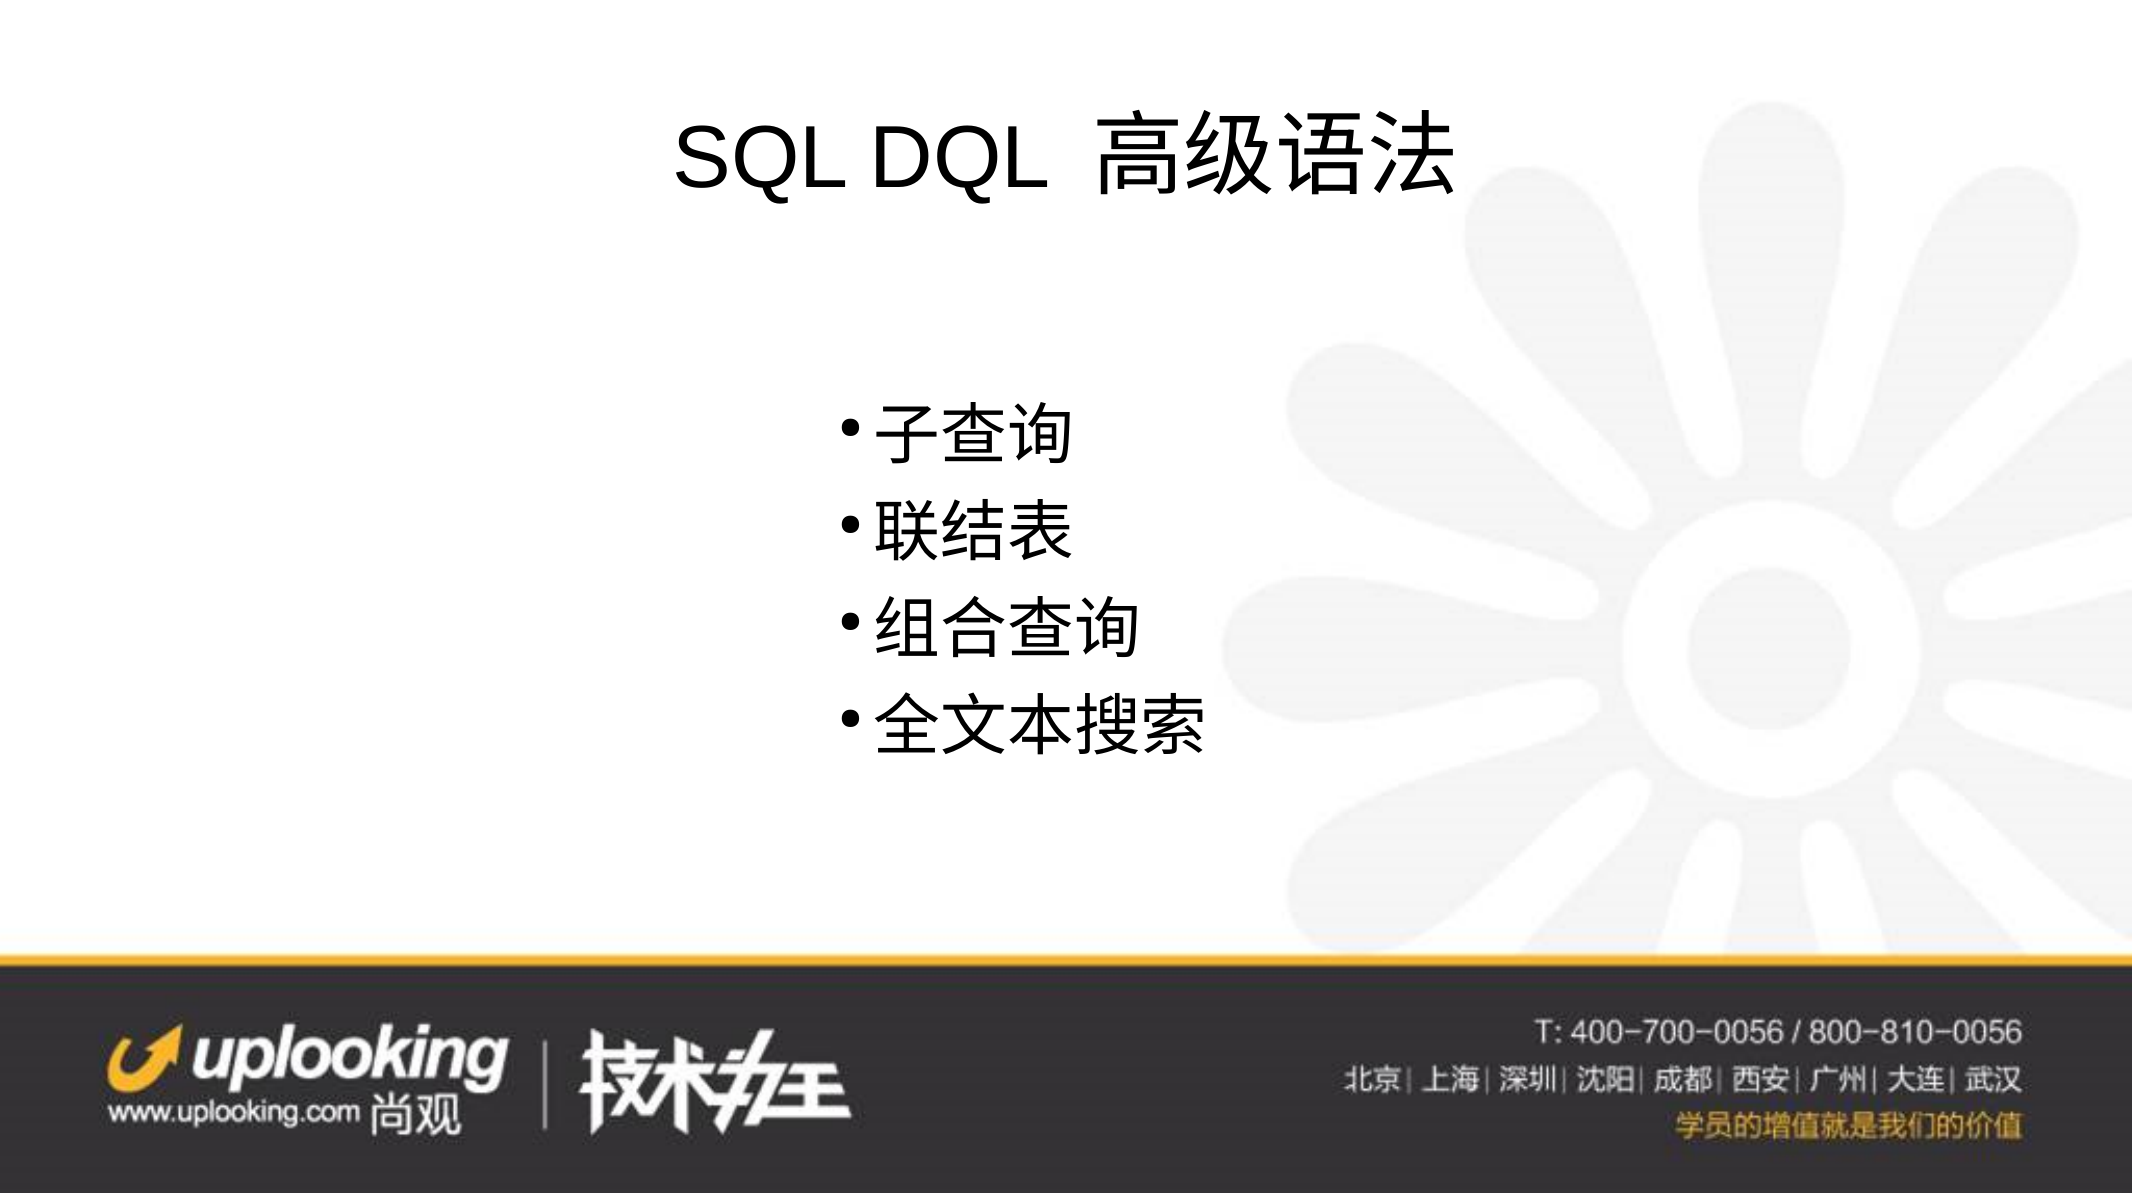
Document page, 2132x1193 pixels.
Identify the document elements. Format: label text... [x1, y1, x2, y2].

subtitle 子查询 联结表 组合查询 全文本搜索 [838, 181, 1382, 969]
title SQL DQL 高级语法 [106, 47, 2026, 247]
picture [0, 0, 2132, 1193]
